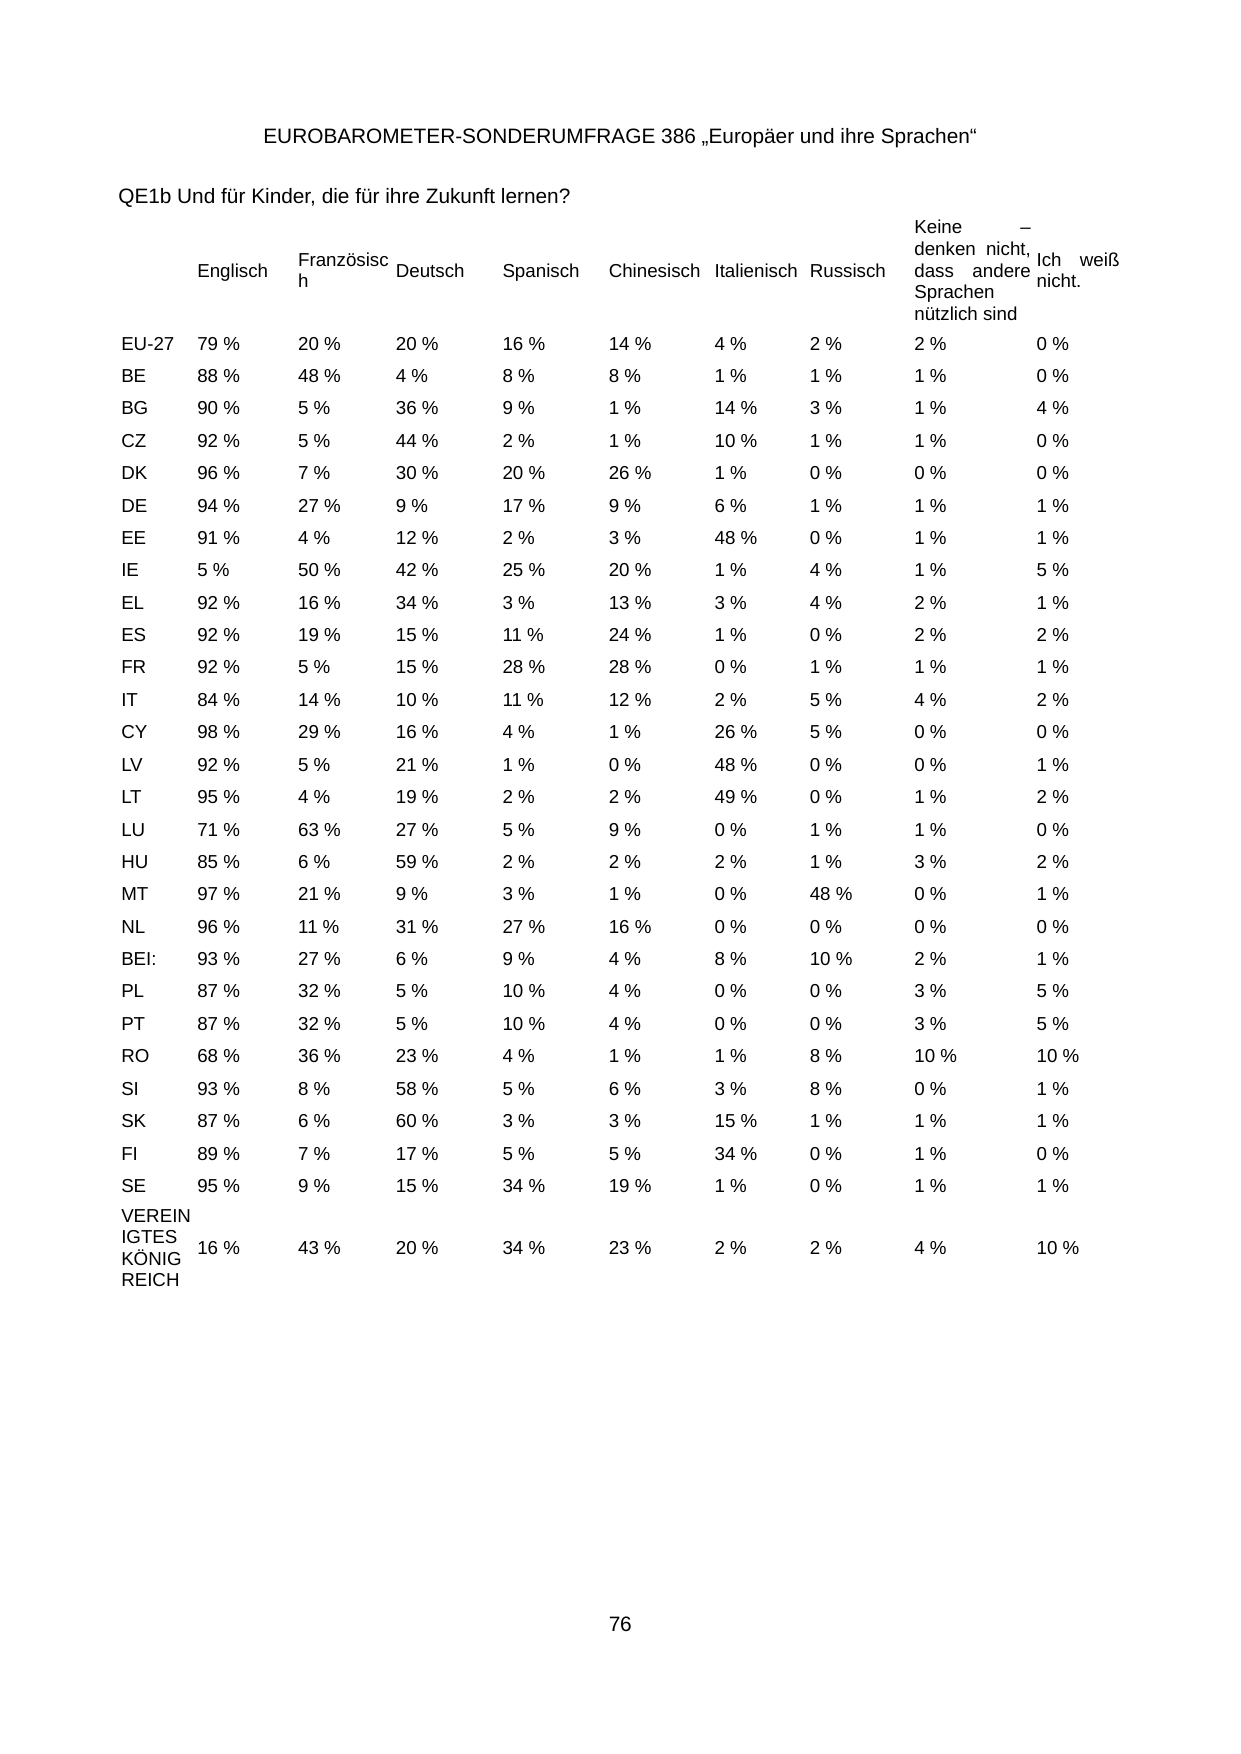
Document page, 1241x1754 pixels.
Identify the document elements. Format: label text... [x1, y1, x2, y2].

table_cell 16 % [606, 910, 711, 942]
table_cell 16 % [499, 327, 606, 359]
table_cell 48 % [295, 359, 393, 392]
table_cell 0 % [911, 457, 1033, 489]
table_cell 3 % [606, 1105, 711, 1137]
table_cell 90 % [194, 392, 295, 424]
table_cell 0 % [1034, 1137, 1122, 1169]
table_cell 27 % [393, 813, 499, 845]
table_cell 10 % [1034, 1202, 1122, 1294]
table_cell 5 % [194, 554, 295, 586]
table_cell BEI: [118, 943, 194, 975]
table_cell 4 % [393, 359, 499, 392]
table_cell 2 % [1034, 781, 1122, 813]
table_cell 31 % [393, 910, 499, 942]
table_cell 1 % [911, 554, 1033, 586]
table_cell 2 % [499, 424, 606, 457]
table_cell 2 % [711, 683, 807, 716]
table_cell 6 % [711, 489, 807, 521]
table_header Italienisch [711, 213, 807, 327]
table_cell 0 % [807, 910, 911, 942]
table_cell 63 % [295, 813, 393, 845]
table_cell 5 % [295, 748, 393, 781]
table_cell 12 % [606, 683, 711, 716]
table_cell 0 % [911, 910, 1033, 942]
table_cell 8 % [807, 1040, 911, 1072]
table_cell 1 % [911, 1137, 1033, 1169]
table_cell 1 % [606, 424, 711, 457]
table_cell 0 % [711, 813, 807, 845]
table_cell 1 % [711, 1169, 807, 1202]
table_cell 3 % [807, 392, 911, 424]
table_header Russisch [807, 213, 911, 327]
table_cell 4 % [606, 943, 711, 975]
table_cell 34 % [499, 1202, 606, 1294]
table_cell 2 % [711, 845, 807, 878]
table_cell SI [118, 1072, 194, 1104]
table_cell 95 % [194, 781, 295, 813]
table_cell 2 % [807, 327, 911, 359]
table_cell 1 % [807, 845, 911, 878]
table_cell 0 % [1034, 359, 1122, 392]
table_cell 27 % [295, 489, 393, 521]
table_cell RO [118, 1040, 194, 1072]
table_cell 10 % [711, 424, 807, 457]
table_cell 3 % [499, 878, 606, 910]
table_cell 5 % [1034, 975, 1122, 1007]
table_cell 96 % [194, 457, 295, 489]
table_cell 93 % [194, 943, 295, 975]
table_cell 0 % [1034, 716, 1122, 748]
table_cell FR [118, 651, 194, 683]
table_cell 6 % [606, 1072, 711, 1104]
table_cell 10 % [911, 1040, 1033, 1072]
table_cell 3 % [711, 1072, 807, 1104]
table_cell 1 % [1034, 878, 1122, 910]
table_cell 2 % [711, 1202, 807, 1294]
table_cell 1 % [911, 392, 1033, 424]
table_cell 8 % [807, 1072, 911, 1104]
table_cell 2 % [1034, 683, 1122, 716]
table_cell 43 % [295, 1202, 393, 1294]
table_header Spanisch [499, 213, 606, 327]
table_cell 5 % [499, 1137, 606, 1169]
table_cell 0 % [911, 1072, 1033, 1104]
table_cell 8 % [499, 359, 606, 392]
table_cell 1 % [1034, 521, 1122, 554]
table_cell PT [118, 1007, 194, 1040]
table_cell 10 % [393, 683, 499, 716]
table_cell 4 % [911, 1202, 1033, 1294]
table_cell 1 % [911, 489, 1033, 521]
table_cell 27 % [295, 943, 393, 975]
table_cell 0 % [606, 748, 711, 781]
table_cell DE [118, 489, 194, 521]
table_cell 15 % [393, 651, 499, 683]
table_cell 0 % [1034, 424, 1122, 457]
table_cell BE [118, 359, 194, 392]
table_cell 16 % [194, 1202, 295, 1294]
table_cell 13 % [606, 586, 711, 618]
table_cell 94 % [194, 489, 295, 521]
table_cell 84 % [194, 683, 295, 716]
table_cell 0 % [911, 716, 1033, 748]
table_cell 92 % [194, 619, 295, 651]
table_cell 0 % [807, 457, 911, 489]
table_header Englisch [194, 213, 295, 327]
table_cell 28 % [606, 651, 711, 683]
table_cell 95 % [194, 1169, 295, 1202]
table_cell 11 % [499, 683, 606, 716]
table_cell LT [118, 781, 194, 813]
table_cell 4 % [1034, 392, 1122, 424]
table_cell 0 % [1034, 910, 1122, 942]
table_cell 87 % [194, 975, 295, 1007]
table_cell 29 % [295, 716, 393, 748]
table_cell 17 % [393, 1137, 499, 1169]
table_cell 0 % [807, 1007, 911, 1040]
table_cell 1 % [711, 1040, 807, 1072]
table_cell 96 % [194, 910, 295, 942]
table_cell 4 % [606, 975, 711, 1007]
table_cell CY [118, 716, 194, 748]
table_cell 1 % [911, 1105, 1033, 1137]
table_cell 20 % [295, 327, 393, 359]
table_cell 1 % [1034, 1072, 1122, 1104]
table_cell 5 % [499, 813, 606, 845]
table_cell 14 % [606, 327, 711, 359]
table_cell 49 % [711, 781, 807, 813]
table_cell LV [118, 748, 194, 781]
table_cell 10 % [499, 1007, 606, 1040]
table_cell 20 % [393, 327, 499, 359]
table_cell 0 % [807, 975, 911, 1007]
table_cell 9 % [606, 489, 711, 521]
table_cell NL [118, 910, 194, 942]
table_cell 2 % [1034, 619, 1122, 651]
table_cell 9 % [295, 1169, 393, 1202]
table_cell 10 % [807, 943, 911, 975]
table_cell 5 % [393, 975, 499, 1007]
table_cell 44 % [393, 424, 499, 457]
table_cell 20 % [606, 554, 711, 586]
table_cell 0 % [711, 910, 807, 942]
table_header Ich weiß nicht. [1034, 213, 1122, 327]
table_cell 2 % [911, 586, 1033, 618]
table_cell 5 % [1034, 554, 1122, 586]
table_cell 1 % [1034, 943, 1122, 975]
table_cell 2 % [1034, 845, 1122, 878]
table_cell 17 % [499, 489, 606, 521]
table_cell 4 % [711, 327, 807, 359]
table_cell 19 % [295, 619, 393, 651]
table_cell 21 % [295, 878, 393, 910]
table_cell 1 % [606, 716, 711, 748]
table_cell 5 % [807, 683, 911, 716]
table_cell 9 % [499, 392, 606, 424]
table_cell 5 % [1034, 1007, 1122, 1040]
table_cell 92 % [194, 748, 295, 781]
table_cell 1 % [911, 813, 1033, 845]
table_cell 34 % [499, 1169, 606, 1202]
table_cell 1 % [1034, 748, 1122, 781]
table_cell 4 % [295, 781, 393, 813]
table_cell 34 % [393, 586, 499, 618]
table_cell 15 % [393, 619, 499, 651]
table_header Französisch [295, 213, 393, 327]
table_cell 6 % [295, 845, 393, 878]
table_cell 0 % [807, 1169, 911, 1202]
table_cell 2 % [911, 943, 1033, 975]
table_cell 5 % [295, 424, 393, 457]
table_cell 48 % [711, 521, 807, 554]
table_cell 0 % [711, 1007, 807, 1040]
table_cell 71 % [194, 813, 295, 845]
text QE1b Und für Kinder, die für ihre Zukunft lernen? [118, 183, 1122, 207]
table_cell 24 % [606, 619, 711, 651]
table_cell SE [118, 1169, 194, 1202]
table_cell 9 % [606, 813, 711, 845]
table_cell 16 % [393, 716, 499, 748]
table_cell 1 % [911, 359, 1033, 392]
table_cell 4 % [295, 521, 393, 554]
table_cell 50 % [295, 554, 393, 586]
table_cell 87 % [194, 1007, 295, 1040]
table_cell 0 % [807, 1137, 911, 1169]
table_cell 0 % [807, 748, 911, 781]
table_cell 48 % [807, 878, 911, 910]
table_cell 1 % [807, 651, 911, 683]
table_cell 1 % [807, 1105, 911, 1137]
table_cell 1 % [807, 489, 911, 521]
table_cell 4 % [911, 683, 1033, 716]
table_cell 0 % [1034, 813, 1122, 845]
table_cell 3 % [911, 975, 1033, 1007]
table_cell 12 % [393, 521, 499, 554]
table_cell 5 % [393, 1007, 499, 1040]
table_cell 3 % [499, 586, 606, 618]
table_cell 0 % [911, 878, 1033, 910]
table_cell LU [118, 813, 194, 845]
table_header [118, 213, 194, 327]
table_cell 4 % [807, 586, 911, 618]
table_cell 1 % [711, 359, 807, 392]
table_cell 32 % [295, 1007, 393, 1040]
table_cell 1 % [711, 619, 807, 651]
table_cell DK [118, 457, 194, 489]
table_cell 85 % [194, 845, 295, 878]
table_cell 2 % [499, 781, 606, 813]
table_cell 1 % [606, 392, 711, 424]
table_cell 6 % [295, 1105, 393, 1137]
table_cell 79 % [194, 327, 295, 359]
table_cell 1 % [911, 1169, 1033, 1202]
table_cell 7 % [295, 1137, 393, 1169]
table_cell 93 % [194, 1072, 295, 1104]
table_cell 3 % [711, 586, 807, 618]
table_cell 1 % [911, 781, 1033, 813]
table_cell PL [118, 975, 194, 1007]
table_cell 14 % [295, 683, 393, 716]
table_cell 5 % [606, 1137, 711, 1169]
table_cell 2 % [606, 781, 711, 813]
table_cell 6 % [393, 943, 499, 975]
table_cell 2 % [911, 327, 1033, 359]
table_cell 1 % [911, 521, 1033, 554]
table_cell 7 % [295, 457, 393, 489]
table_cell 34 % [711, 1137, 807, 1169]
table_cell 1 % [1034, 489, 1122, 521]
table_cell 9 % [499, 943, 606, 975]
table_cell 88 % [194, 359, 295, 392]
table_cell 2 % [807, 1202, 911, 1294]
table_cell 2 % [499, 845, 606, 878]
table_cell 21 % [393, 748, 499, 781]
table_cell 5 % [295, 651, 393, 683]
table_cell EU-27 [118, 327, 194, 359]
table_cell 1 % [911, 424, 1033, 457]
table_cell 0 % [1034, 327, 1122, 359]
table_cell 32 % [295, 975, 393, 1007]
table_cell CZ [118, 424, 194, 457]
table_cell 10 % [1034, 1040, 1122, 1072]
table_cell 15 % [711, 1105, 807, 1137]
table_cell 15 % [393, 1169, 499, 1202]
table_cell BG [118, 392, 194, 424]
table_cell 28 % [499, 651, 606, 683]
table_cell 1 % [807, 359, 911, 392]
table_cell 5 % [295, 392, 393, 424]
table_cell 0 % [711, 878, 807, 910]
table_cell 59 % [393, 845, 499, 878]
table_header Keine – denken nicht, dass andere Sprachen nützlich sind [911, 213, 1033, 327]
table_cell 10 % [499, 975, 606, 1007]
table_cell 4 % [499, 716, 606, 748]
table_cell 60 % [393, 1105, 499, 1137]
table_header Deutsch [393, 213, 499, 327]
table_cell EL [118, 586, 194, 618]
table_cell 2 % [499, 521, 606, 554]
table_cell 68 % [194, 1040, 295, 1072]
table_cell 92 % [194, 586, 295, 618]
table_cell 5 % [807, 716, 911, 748]
table_cell 48 % [711, 748, 807, 781]
table_cell 0 % [711, 651, 807, 683]
table_cell 8 % [606, 359, 711, 392]
table_cell EE [118, 521, 194, 554]
table_cell 1 % [711, 554, 807, 586]
table_cell ES [118, 619, 194, 651]
table_cell 2 % [606, 845, 711, 878]
table_cell MT [118, 878, 194, 910]
table_cell 11 % [499, 619, 606, 651]
table_cell 26 % [711, 716, 807, 748]
table_cell 0 % [711, 975, 807, 1007]
table_header Chinesisch [606, 213, 711, 327]
table_cell 25 % [499, 554, 606, 586]
table_cell 1 % [911, 651, 1033, 683]
table_cell 23 % [393, 1040, 499, 1072]
table_cell 92 % [194, 424, 295, 457]
table_cell IE [118, 554, 194, 586]
table_cell 4 % [606, 1007, 711, 1040]
table_cell 27 % [499, 910, 606, 942]
table_cell 0 % [911, 748, 1033, 781]
table_cell 0 % [1034, 457, 1122, 489]
table_cell 26 % [606, 457, 711, 489]
table_cell 8 % [711, 943, 807, 975]
table_cell 0 % [807, 619, 911, 651]
table_cell 19 % [393, 781, 499, 813]
table_cell 1 % [1034, 1169, 1122, 1202]
table_cell 1 % [807, 424, 911, 457]
table_cell 3 % [911, 1007, 1033, 1040]
table_cell 1 % [606, 1040, 711, 1072]
table_cell 14 % [711, 392, 807, 424]
table_cell 1 % [807, 813, 911, 845]
table_cell 3 % [499, 1105, 606, 1137]
table_cell 4 % [807, 554, 911, 586]
table_cell FI [118, 1137, 194, 1169]
table_cell 1 % [1034, 651, 1122, 683]
table_cell 1 % [499, 748, 606, 781]
table_cell 5 % [499, 1072, 606, 1104]
table_cell 9 % [393, 489, 499, 521]
table_cell 16 % [295, 586, 393, 618]
table_cell 58 % [393, 1072, 499, 1104]
table_cell 1 % [606, 878, 711, 910]
table_cell 42 % [393, 554, 499, 586]
table_cell 19 % [606, 1169, 711, 1202]
table_cell 0 % [807, 521, 911, 554]
table_cell 30 % [393, 457, 499, 489]
table_cell VEREINIGTES KÖNIGREICH [118, 1202, 194, 1294]
table_cell 1 % [1034, 586, 1122, 618]
table_cell 3 % [606, 521, 711, 554]
table_cell SK [118, 1105, 194, 1137]
table_cell 23 % [606, 1202, 711, 1294]
table_cell 11 % [295, 910, 393, 942]
table_cell HU [118, 845, 194, 878]
table_cell 3 % [911, 845, 1033, 878]
table_cell 20 % [393, 1202, 499, 1294]
table_cell IT [118, 683, 194, 716]
table_cell 2 % [911, 619, 1033, 651]
table_cell 92 % [194, 651, 295, 683]
table_cell 1 % [1034, 1105, 1122, 1137]
table_cell 36 % [295, 1040, 393, 1072]
table_cell 0 % [807, 781, 911, 813]
table_cell 9 % [393, 878, 499, 910]
table_cell 98 % [194, 716, 295, 748]
table_cell 89 % [194, 1137, 295, 1169]
table_cell 87 % [194, 1105, 295, 1137]
table_cell 8 % [295, 1072, 393, 1104]
table_cell 36 % [393, 392, 499, 424]
table_cell 1 % [711, 457, 807, 489]
table_cell 91 % [194, 521, 295, 554]
table_cell 4 % [499, 1040, 606, 1072]
table_cell 97 % [194, 878, 295, 910]
table_cell 20 % [499, 457, 606, 489]
